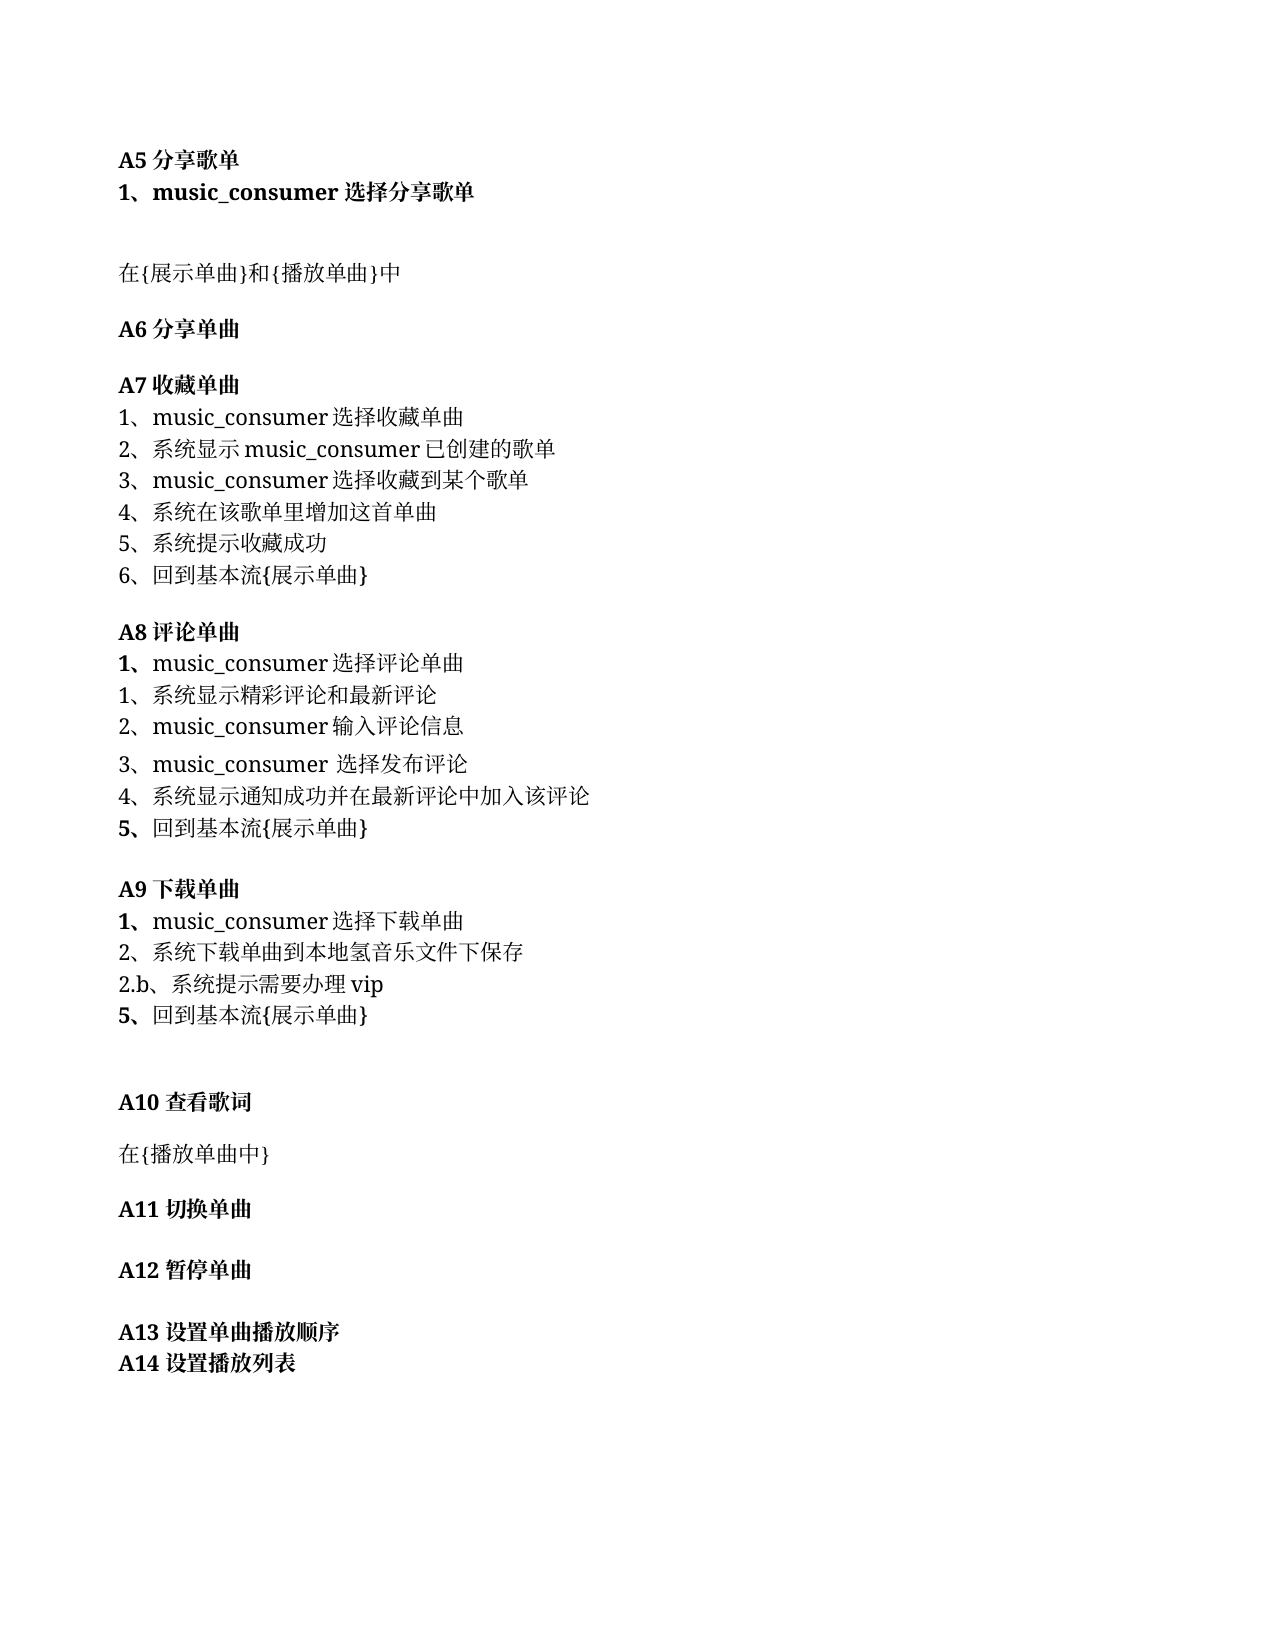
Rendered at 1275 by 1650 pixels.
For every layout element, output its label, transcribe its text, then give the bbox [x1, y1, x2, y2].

text 3、music_consumer 选择发布评论 [118, 741, 1157, 779]
text A12 暂停单曲 [118, 1254, 1157, 1285]
text 5、系统提示收藏成功 [118, 526, 1157, 558]
text A14 设置播放列表 [118, 1347, 1157, 1378]
text 在{展示单曲}和{播放单曲}中 [118, 261, 1157, 287]
text A5 分享歌单 [118, 143, 1157, 175]
text 1、music_consumer选择收藏单曲 [118, 400, 1157, 432]
text A13 设置单曲播放顺序 [118, 1315, 1157, 1347]
text 1、music_consumer选择评论单曲 [118, 646, 1157, 678]
text 3、music_consumer选择收藏到某个歌单 [118, 463, 1157, 495]
text 2.b、系统提示需要办理vip [118, 967, 1157, 998]
text 1、music_consumer 选择分享歌单 [118, 175, 1157, 206]
text A6 分享单曲 [118, 312, 1157, 343]
text A11 切换单曲 [118, 1192, 1157, 1224]
text 1、系统显示精彩评论和最新评论 [118, 678, 1157, 709]
text 5、回到基本流{展示单曲} [118, 998, 1157, 1030]
text 在{播放单曲中} [118, 1142, 1157, 1167]
text 4、系统显示通知成功并在最新评论中加入该评论 [118, 779, 1157, 811]
text A10 查看歌词 [118, 1085, 1157, 1117]
text 6、回到基本流{展示单曲} [118, 558, 1157, 589]
text 2、music_consumer输入评论信息 [118, 709, 1157, 741]
text 2、系统下载单曲到本地氢音乐文件下保存 [118, 935, 1157, 967]
text 4、系统在该歌单里增加这首单曲 [118, 495, 1157, 526]
text 5、回到基本流{展示单曲} [118, 811, 1157, 842]
text A7 收藏单曲 [118, 369, 1157, 400]
text A8 评论单曲 [118, 615, 1157, 646]
text 2、系统显示music_consumer已创建的歌单 [118, 432, 1157, 463]
text A9 下载单曲 [118, 872, 1157, 904]
text 1、music_consumer选择下载单曲 [118, 904, 1157, 935]
